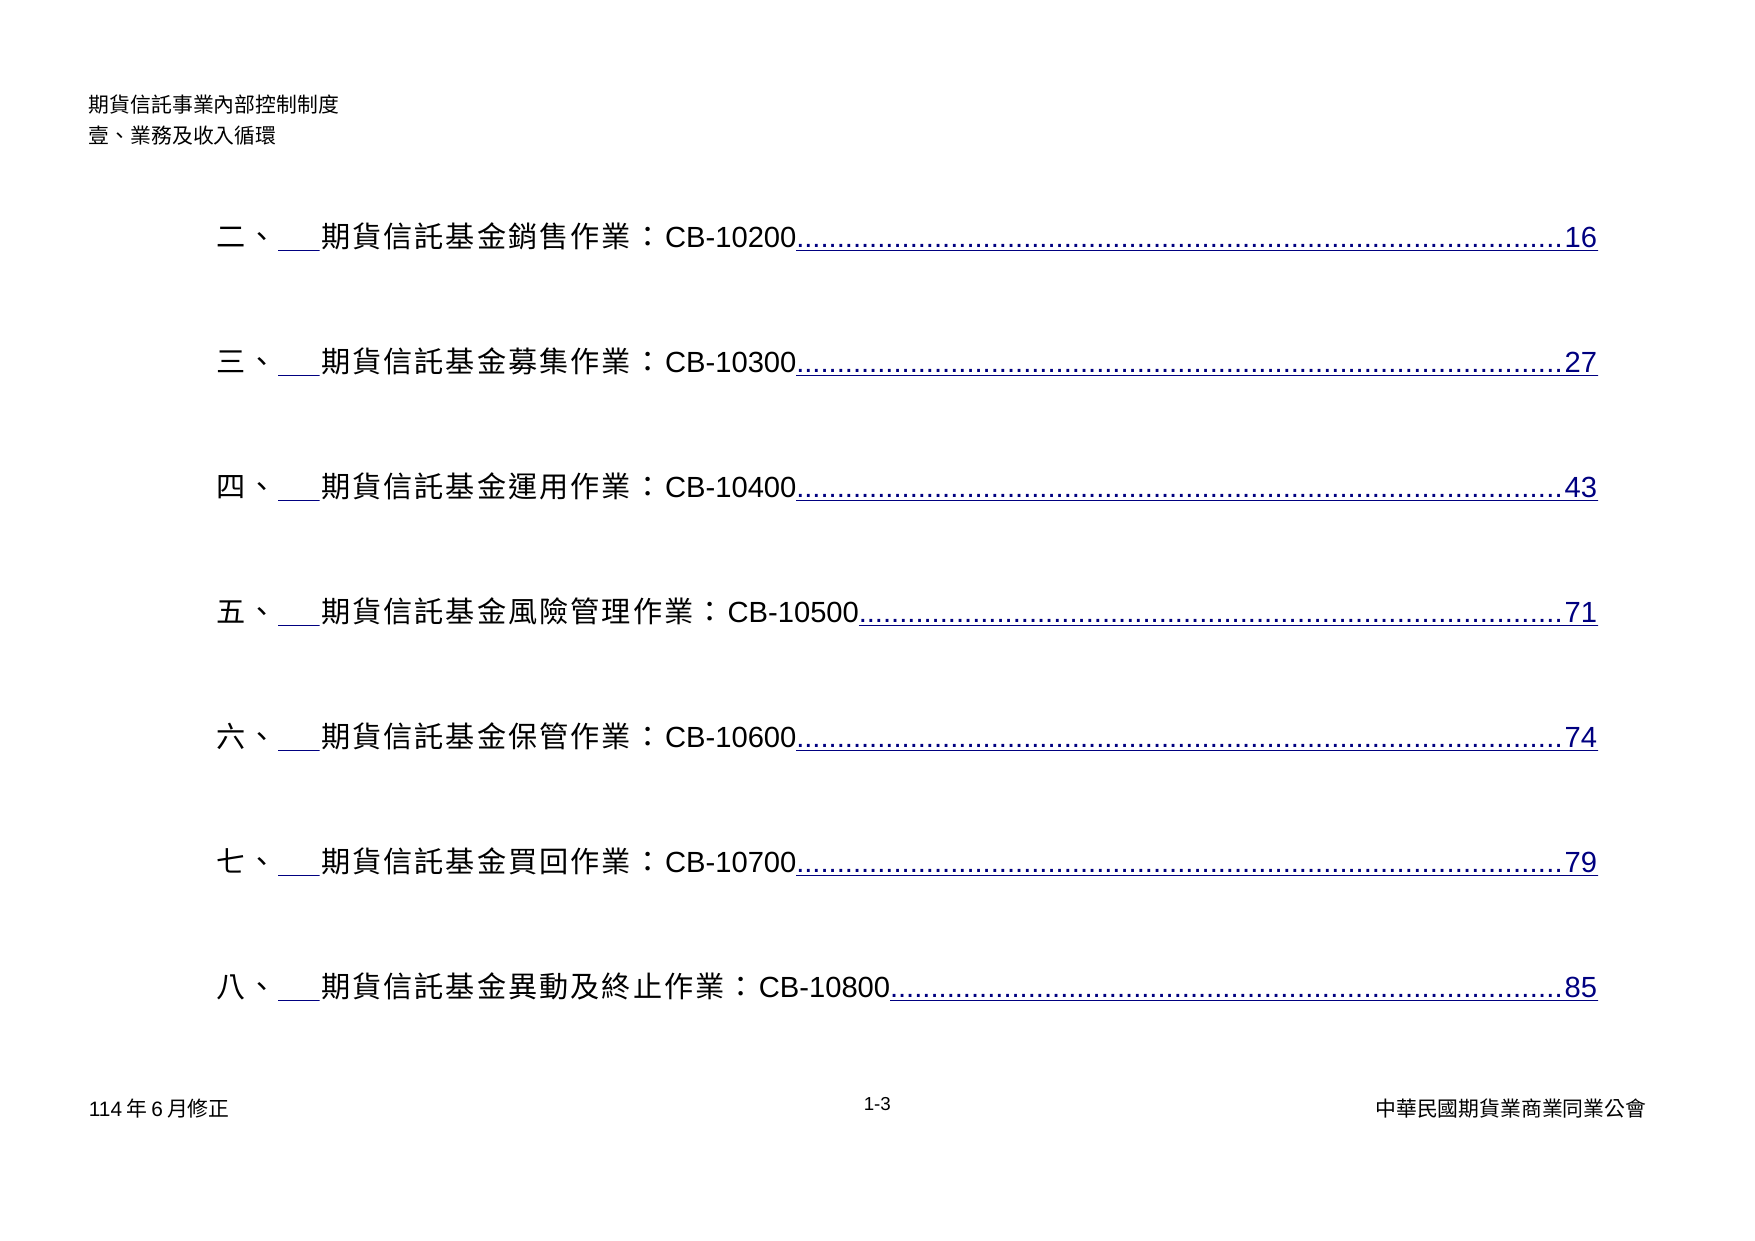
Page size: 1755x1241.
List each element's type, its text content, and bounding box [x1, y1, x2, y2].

text 六、 期貨信託基金保管作業：CB-10600 74 [209, 652, 1613, 777]
text 二、 期貨信託基金銷售作業：CB-10200 16 [209, 152, 1613, 277]
text 五、 期貨信託基金風險管理作業：CB-10500 71 [209, 527, 1613, 652]
text 四、 期貨信託基金運用作業：CB-10400 43 [209, 402, 1613, 527]
text 三、 期貨信託基金募集作業：CB-10300 27 [209, 277, 1613, 402]
text 七、 期貨信託基金買回作業：CB-10700 79 [209, 777, 1613, 902]
text 八、 期貨信託基金異動及終止作業：CB-10800 85 [209, 902, 1613, 1027]
